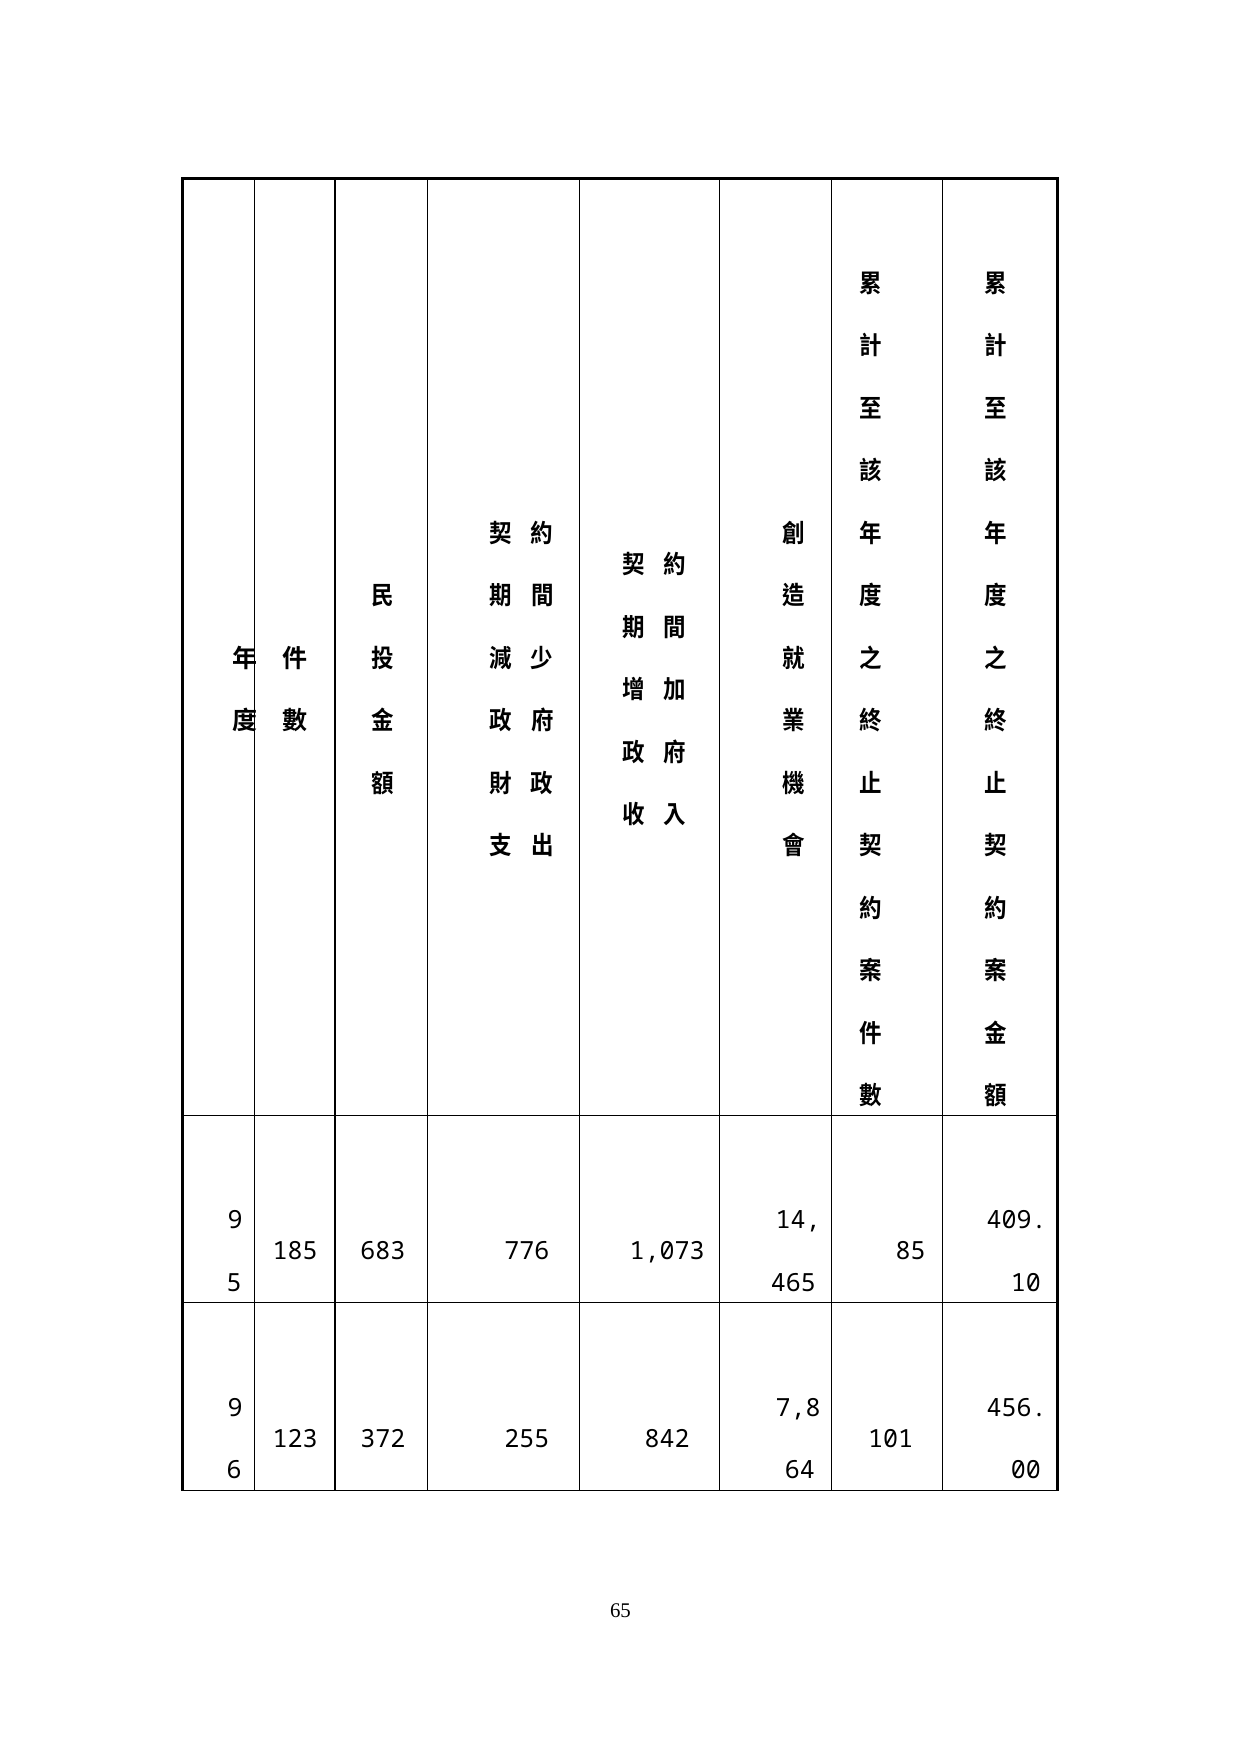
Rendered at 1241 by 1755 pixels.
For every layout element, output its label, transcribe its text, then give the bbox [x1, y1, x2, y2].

table_cell 101 [832, 1303, 942, 1490]
table_cell 1,073 [580, 1116, 719, 1302]
table_cell 85 [832, 1116, 942, 1302]
table_cell 7,864 [720, 1303, 831, 1490]
table_cell 14,465 [720, 1116, 831, 1302]
table_cell 372 [336, 1303, 427, 1490]
table_header 年度 [184, 180, 254, 1115]
table_cell 683 [336, 1116, 427, 1302]
table_header 件數 [255, 180, 334, 1115]
table_cell 185 [255, 1116, 334, 1302]
table_header 累計至該年度之終止契約案件數 [832, 180, 942, 1115]
table_cell 842 [580, 1303, 719, 1490]
table_cell 96 [184, 1303, 254, 1490]
table_header 契約期間減少政府財政支出 [428, 180, 579, 1115]
table_cell 456.00 [943, 1303, 1056, 1490]
table_cell 255 [428, 1303, 579, 1490]
table_cell 95 [184, 1116, 254, 1302]
table_header 民投金額 [336, 180, 427, 1115]
table_header 創造就業機會 [720, 180, 831, 1115]
table_header 累計至該年度之終止契約案金額 [943, 180, 1056, 1115]
table_cell 776 [428, 1116, 579, 1302]
table_header 契約期間增加政府收入 [580, 180, 719, 1115]
table_cell 123 [255, 1303, 334, 1490]
table_cell 409.10 [943, 1116, 1056, 1302]
